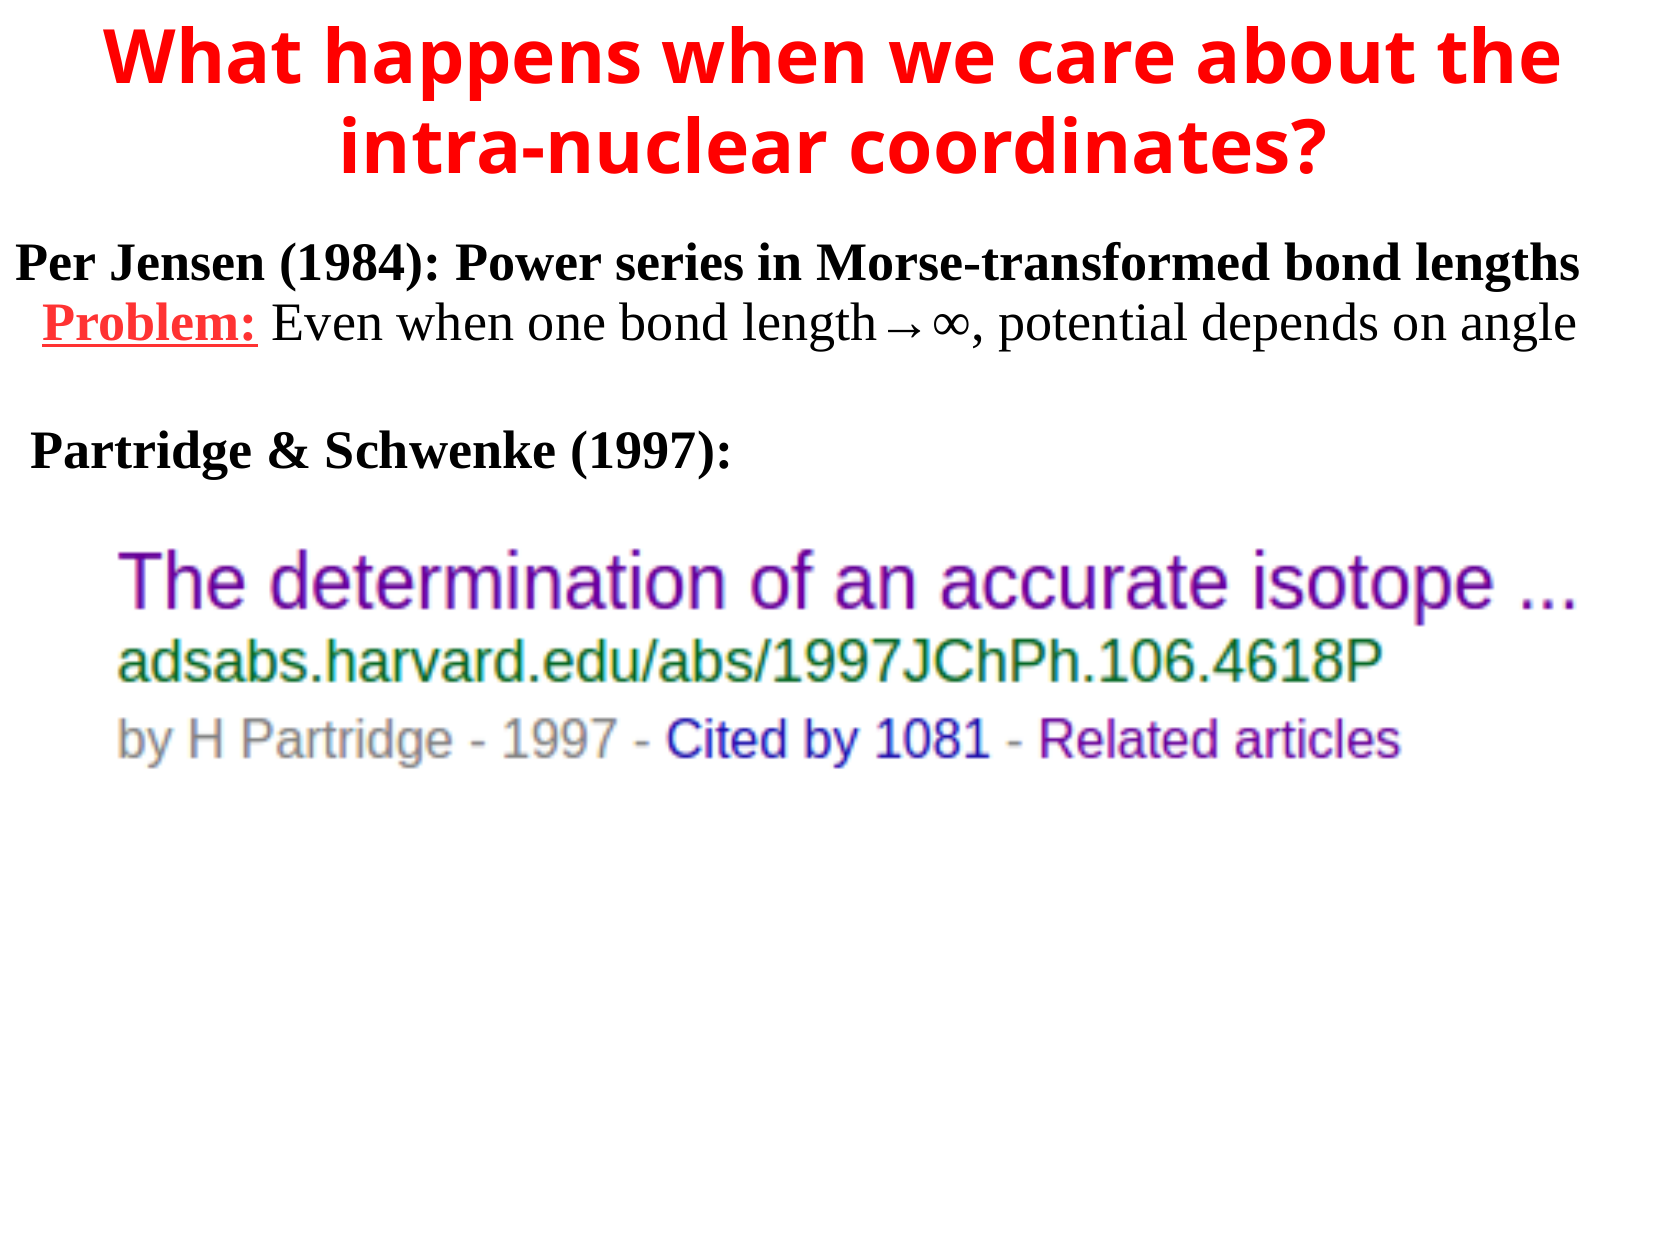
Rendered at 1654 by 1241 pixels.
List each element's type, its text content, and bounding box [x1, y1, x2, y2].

picture [90, 524, 1587, 779]
title [0, 0, 1654, 211]
text_box Per Jensen (1984): Power series in Morse-transformed bond lengths Problem: Even when one bond length→∞, potential depends on angle [15, 210, 1621, 496]
text_box Partridge & Schwenke (1997): [30, 420, 764, 481]
